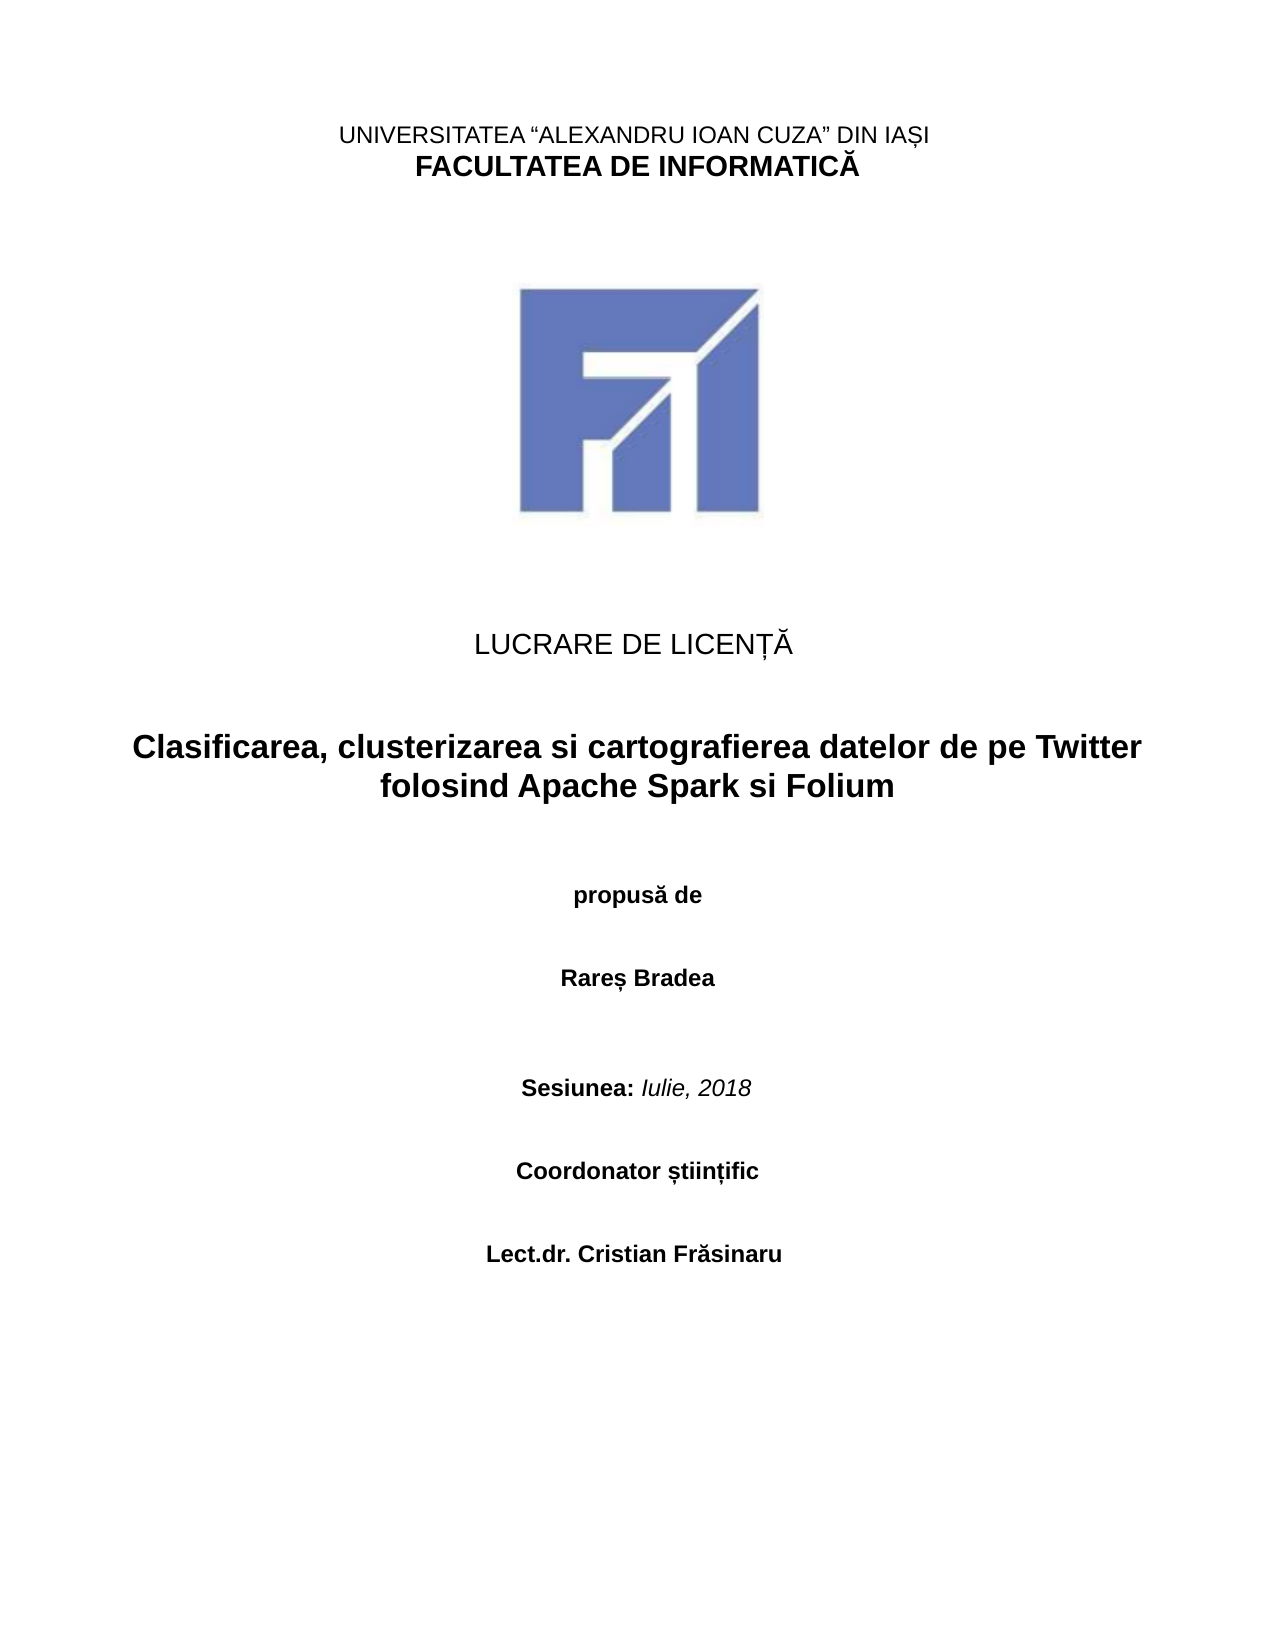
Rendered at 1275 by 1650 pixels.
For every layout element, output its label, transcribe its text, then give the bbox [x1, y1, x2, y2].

text Rareș Bradea [118, 964, 1157, 992]
text Sesiunea: Iulie, 2018 [118, 1074, 1157, 1102]
text Lect.dr. Cristian Frăsinaru [118, 1240, 1157, 1268]
text FACULTATEA DE INFORMATICĂ [118, 149, 1157, 182]
text Coordonator științific [118, 1157, 1157, 1185]
text propusă de [118, 881, 1157, 909]
text Clasificarea, clusterizarea si cartografierea datelor de pe Twitter folosind Apache Spark si Folium [118, 727, 1157, 804]
text UNIVERSITATEA “ALEXANDRU IOAN CUZA” DIN IAȘI [118, 121, 1157, 149]
text LUCRARE DE LICENȚĂ [118, 627, 1157, 660]
